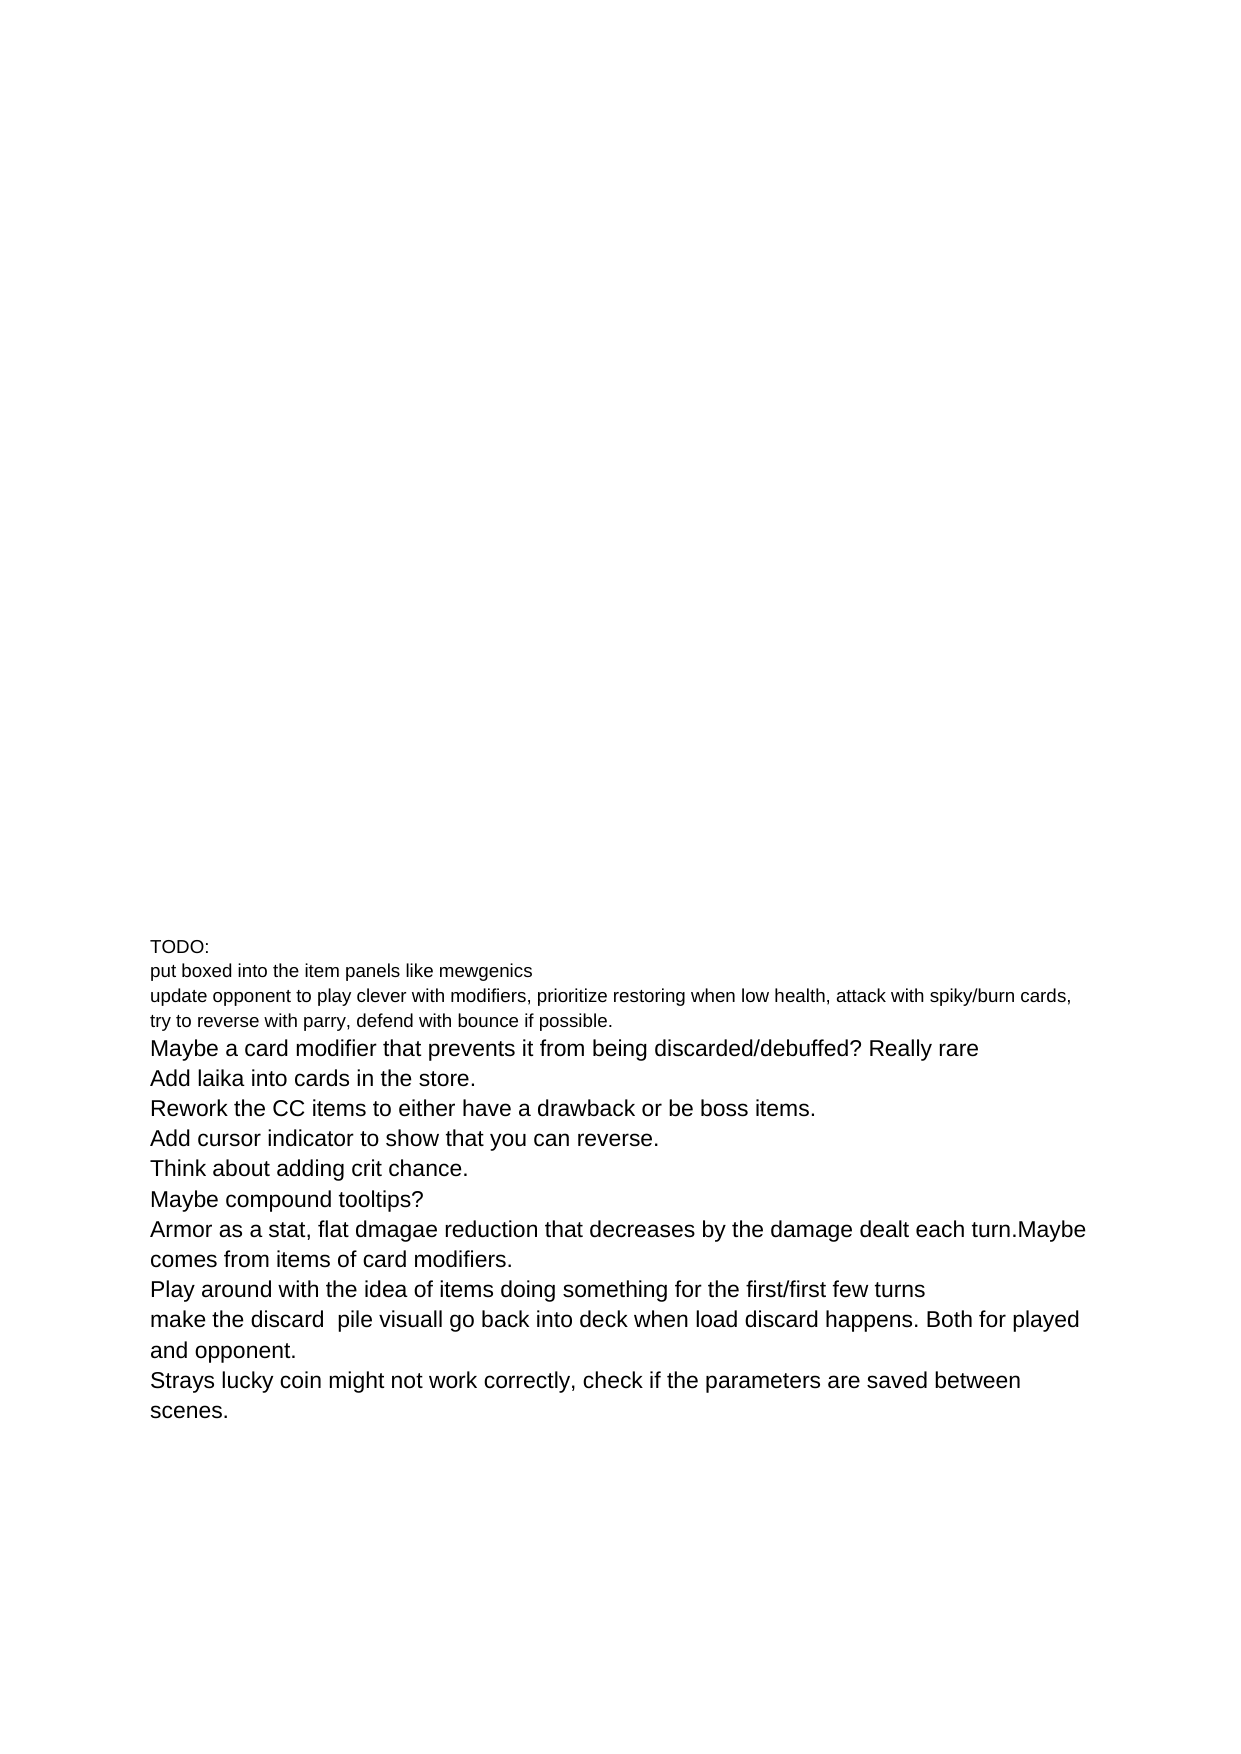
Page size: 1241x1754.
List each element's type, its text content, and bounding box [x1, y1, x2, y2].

text Strays lucky coin might not work correctly, check if the parameters are saved between scenes. [150, 1367, 1090, 1423]
text Think about adding crit chance. [150, 1155, 1090, 1182]
text Maybe compound tooltips? [150, 1186, 1090, 1212]
text put boxed into the item panels like mewgenics [150, 960, 1090, 982]
text update opponent to play clever with modifiers, prioritize restoring when low health, attack with spiky/burn cards, try to reverse with parry, defend with bounce if possible. [150, 985, 1090, 1031]
text Play around with the idea of items doing something for the first/first few turns [150, 1276, 1090, 1303]
text Add laika into cards in the store. [150, 1065, 1090, 1091]
text TODO: [150, 935, 1090, 957]
text Add cursor indicator to show that you can reverse. [150, 1125, 1090, 1152]
text Rework the CC items to either have a drawback or be boss items. [150, 1095, 1090, 1121]
text Armor as a stat, flat dmagae reduction that decreases by the damage dealt each turn.Maybe comes from items of card modifiers. [150, 1216, 1090, 1272]
text Maybe a card modifier that prevents it from being discarded/debuffed? Really rare [150, 1034, 1090, 1061]
text make the discard pile visuall go back into deck when load discard happens. Both for played and opponent. [150, 1306, 1090, 1363]
